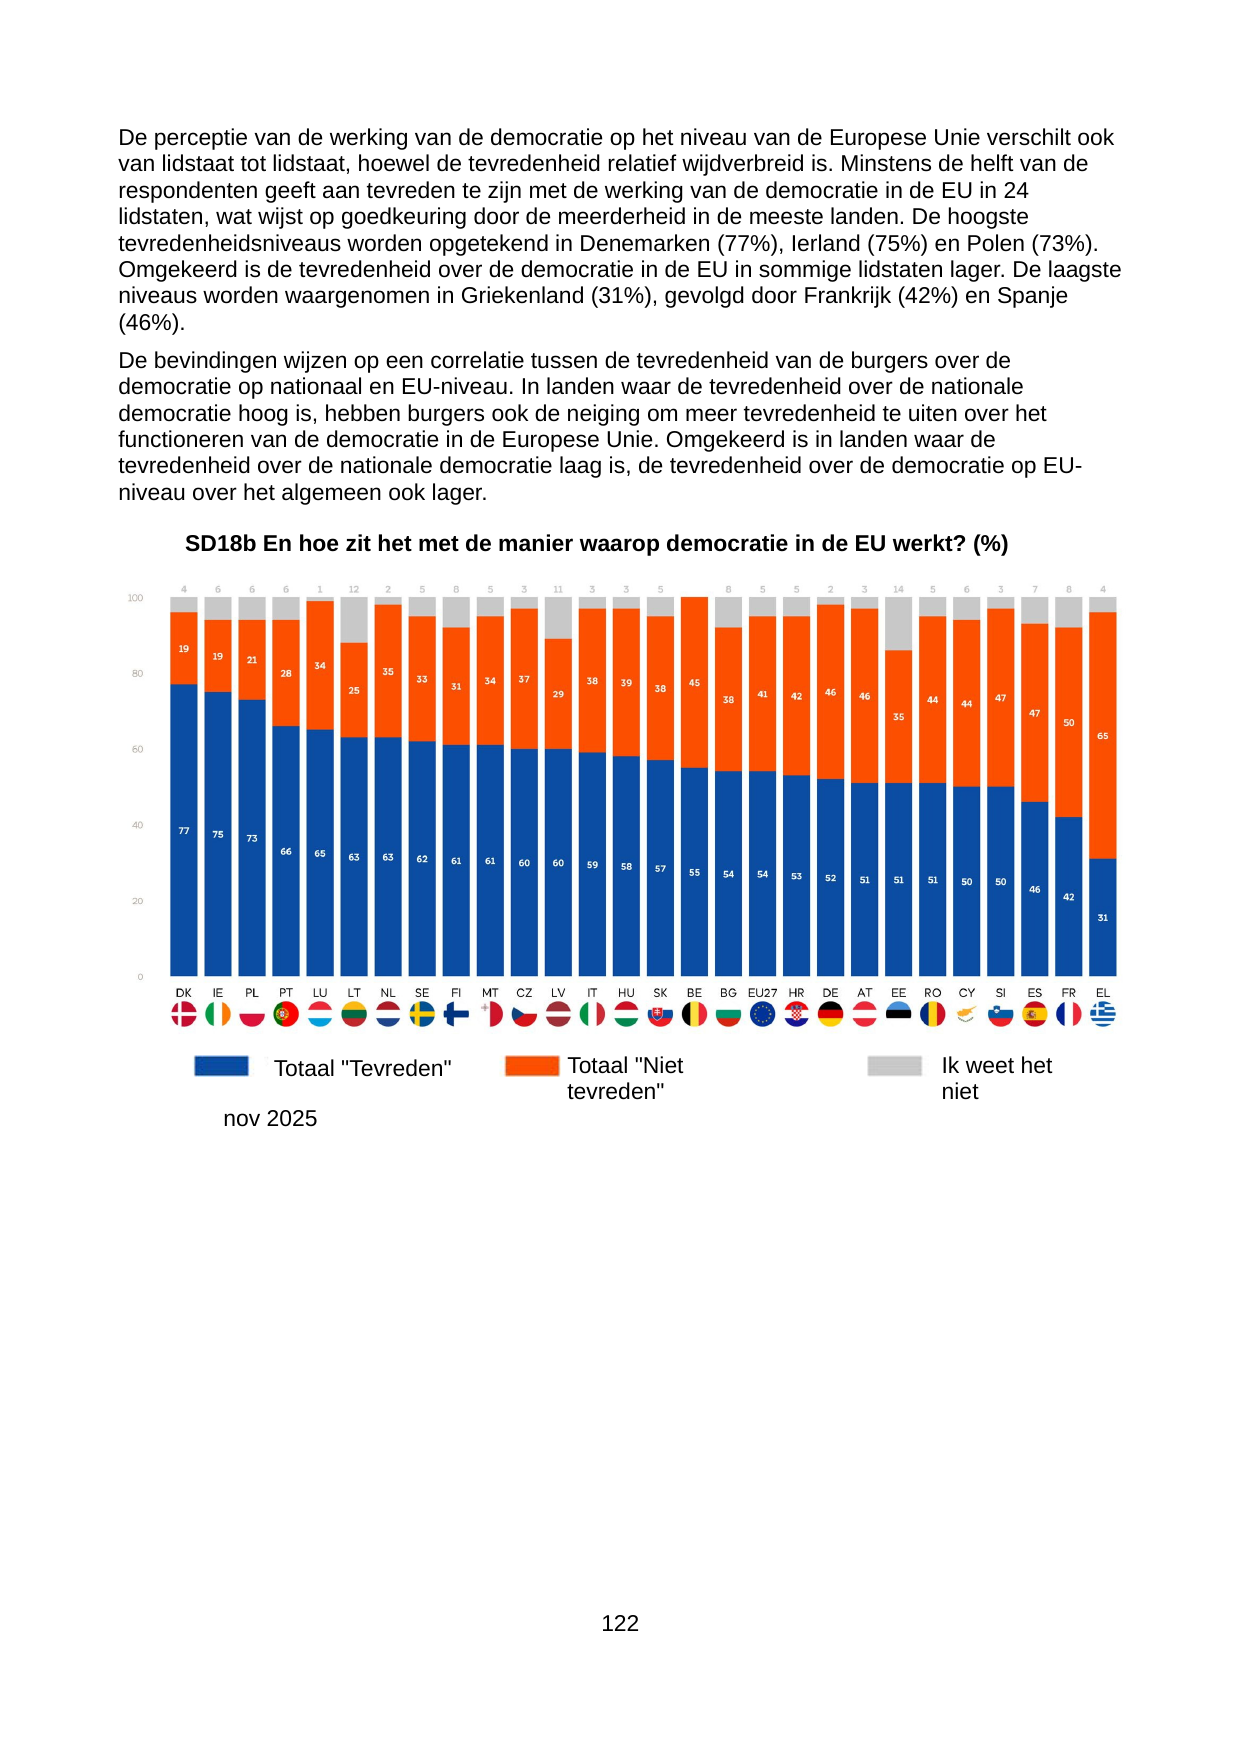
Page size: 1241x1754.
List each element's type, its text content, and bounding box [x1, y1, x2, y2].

text De bevindingen wijzen op een correlatie tussen de tevredenheid van de burgers over de democratie op nationaal en EU-niveau. In landen waar de tevredenheid over de nationale democratie hoog is, hebben burgers ook de neiging om meer tevredenheid te uiten over het functioneren van de democratie in de Europese Unie. Omgekeerd is in landen waar de tevredenheid over de nationale democratie laag is, de tevredenheid over de democratie op EU-niveau over het algemeen ook lager. [118, 347, 1122, 505]
text De perceptie van de werking van de democratie op het niveau van de Europese Unie verschilt ook van lidstaat tot lidstaat, hoewel de tevredenheid relatief wijdverbreid is. Minstens de helft van de respondenten geeft aan tevreden te zijn met de werking van de democratie in de EU in 24 lidstaten, wat wijst op goedkeuring door de meerderheid in de meeste landen. De hoogste tevredenheidsniveaus worden opgetekend in Denemarken (77%), Ierland (75%) en Polen (73%). Omgekeerd is de tevredenheid over de democratie in de EU in sommige lidstaten lager. De laagste niveaus worden waargenomen in Griekenland (31%), gevolgd door Frankrijk (42%) en Spanje (46%). [118, 124, 1122, 335]
picture [184, 1041, 929, 1081]
picture [118, 574, 1126, 1039]
